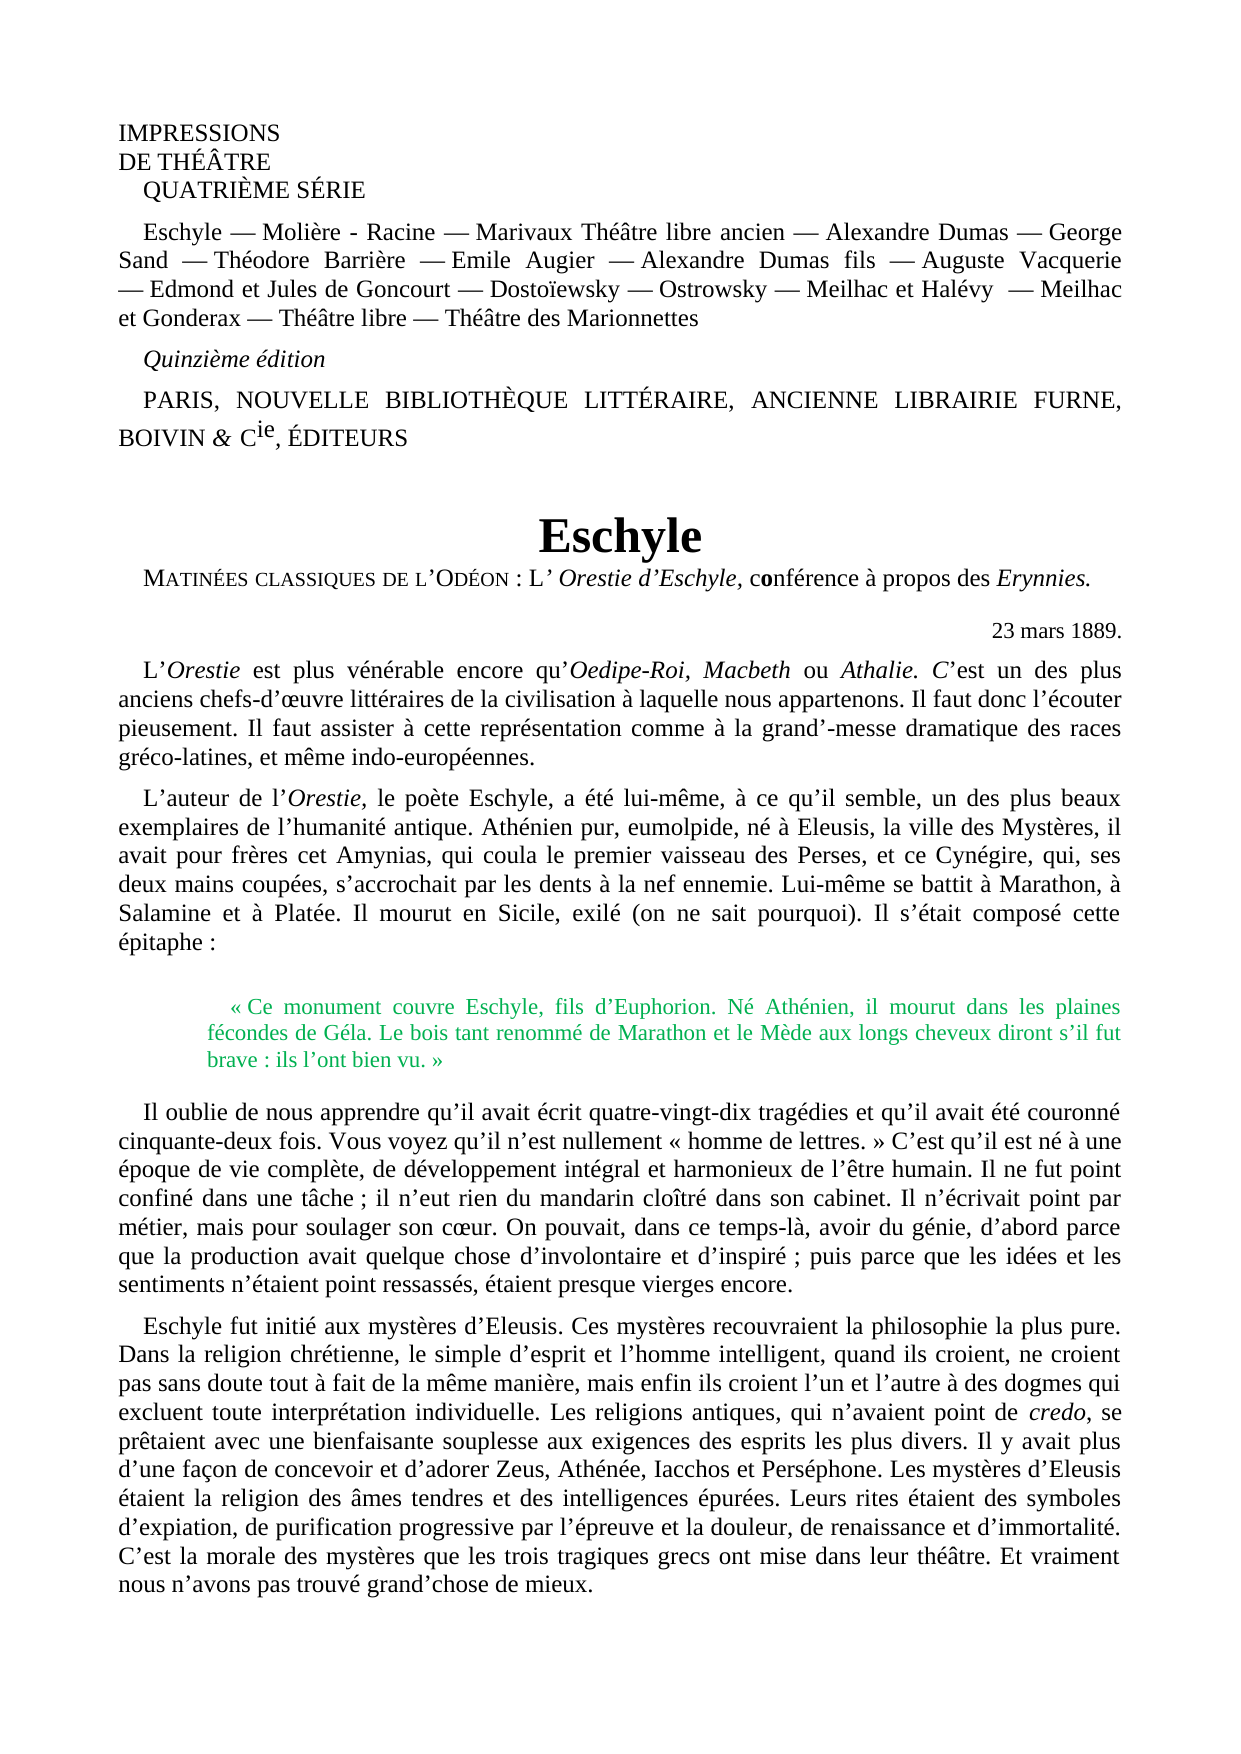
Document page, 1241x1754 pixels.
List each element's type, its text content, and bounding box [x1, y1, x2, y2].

text PARIS, NOUVELLE BIBLIOTHÈQUE LITTÉRAIRE, ANCIENNE LIBRAIRIE FURNE, BOIVIN & Cie, ÉDITEURS [118, 386, 1122, 452]
text Quinzième édition [118, 344, 1122, 373]
text QUATRIÈME SÉRIE [118, 176, 1122, 204]
text DE THÉÂTRE [118, 147, 1122, 176]
text Matinées classiques de l’Odéon : L’ Orestie d’Eschyle, conférence à propos des Erynnies. [118, 563, 1122, 592]
text Il oublie de nous apprendre qu’il avait écrit quatre-vingt-dix tragédies et qu’il avait été couronné cinquante-deux fois. Vous voyez qu’il n’est nullement « homme de lettres. » C’est qu’il est né à une époque de vie complète, de développement intégral et harmonieux de l’être humain. Il ne fut point confiné dans une tâche ; il n’eut rien du mandarin cloîtré dans son cabinet. Il n’écrivait point par métier, mais pour soulager son cœur. On pouvait, dans ce temps-là, avoir du génie, d’abord parce que la production avait quelque chose d’involontaire et d’inspiré ; puis parce que les idées et les sentiments n’étaient point ressassés, étaient presque vierges encore. [118, 1097, 1122, 1298]
text Eschyle fut initié aux mystères d’Eleusis. Ces mystères recouvraient la philosophie la plus pure. Dans la religion chrétienne, le simple d’esprit et l’homme intelligent, quand ils croient, ne croient pas sans doute tout à fait de la même manière, mais enfin ils croient l’un et l’autre à des dogmes qui excluent toute interprétation individuelle. Les religions antiques, qui n’avaient point de credo, se prêtaient avec une bienfaisante souplesse aux exigences des esprits les plus divers. Il y avait plus d’une façon de concevoir et d’adorer Zeus, Athénée, Iacchos et Perséphone. Les mystères d’Eleusis étaient la religion des âmes tendres et des intelligences épurées. Leurs rites étaient des symboles d’expiation, de purification progressive par l’épreuve et la douleur, de renaissance et d’immortalité. C’est la morale des mystères que les trois tragiques grecs ont mise dans leur théâtre. Et vraiment nous n’avons pas trouvé grand’chose de mieux. [118, 1311, 1122, 1598]
text L’Orestie est plus vénérable encore qu’Oedipe-Roi, Macbeth ou Athalie. C’est un des plus anciens chefs-d’œuvre littéraires de la civilisation à laquelle nous appartenons. Il faut donc l’écouter pieusement. Il faut assister à cette représentation comme à la grand’-messe dramatique des races gréco-latines, et même indo-européennes. [118, 656, 1122, 771]
text L’auteur de l’Orestie, le poète Eschyle, a été lui-même, à ce qu’il semble, un des plus beaux exemplaires de l’humanité antique. Athénien pur, eumolpide, né à Eleusis, la ville des Mystères, il avait pour frères cet Amynias, qui coula le premier vaisseau des Perses, et ce Cynégire, qui, ses deux mains coupées, s’accrochait par les dents à la nef ennemie. Lui-même se battit à Marathon, à Salamine et à Platée. Il mourut en Sicile, exilé (on ne sait pourquoi). Il s’était composé cette épitaphe : [118, 783, 1122, 956]
text Eschyle — Molière - Racine — Marivaux Théâtre libre ancien — Alexandre Dumas — George Sand — Théodore Barrière — Emile Augier — Alexandre Dumas fils — Auguste Vacquerie — Edmond et Jules de Goncourt — Dostoïewsky — Ostrowsky — Meilhac et Halévy — Meilhac et Gonderax — Théâtre libre — Théâtre des Marionnettes [118, 217, 1122, 332]
text 23 mars 1889. [118, 617, 1122, 643]
subtitle Eschyle [118, 505, 1122, 563]
text « Ce monument couvre Eschyle, fils d’Euphorion. Né Athénien, il mourut dans les plaines fécondes de Géla. Le bois tant renommé de Marathon et le Mède aux longs cheveux diront s’il fut brave : ils l’ont bien vu. » [207, 993, 1122, 1072]
text IMPRESSIONS [118, 118, 1122, 147]
